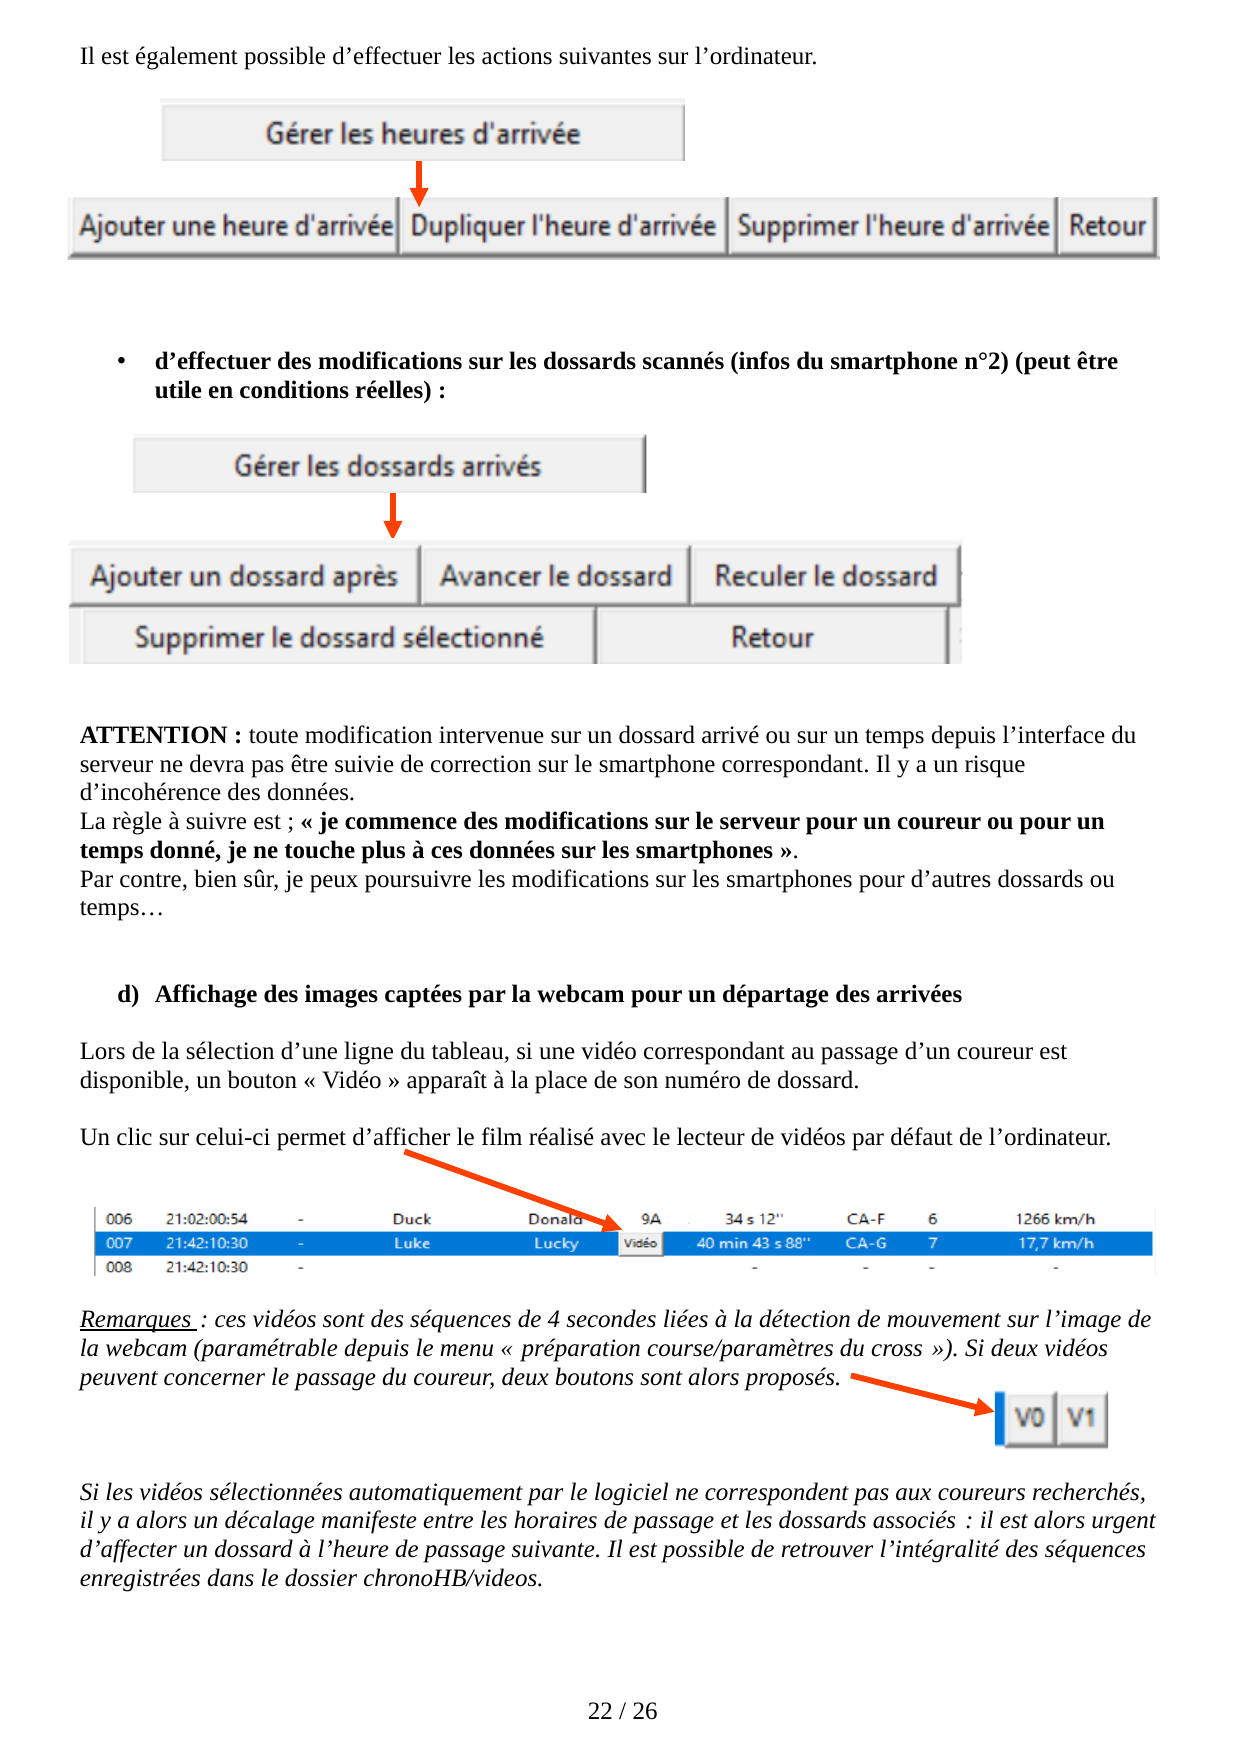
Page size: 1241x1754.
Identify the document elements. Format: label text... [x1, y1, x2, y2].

text Remarques : ces vidéos sont des séquences de 4 secondes liées à la détection de mouvement sur l’image de la webcam (paramétrable depuis le menu « préparation course/paramètres du cross »). Si deux vidéos peuvent concerner le passage du coureur, deux boutons sont alors proposés. [79, 1304, 1165, 1390]
text Par contre, bien sûr, je peux poursuivre les modifications sur les smartphones pour d’autres dossards ou temps… [79, 864, 1165, 921]
text ATTENTION : toute modification intervenue sur un dossard arrivé ou sur un temps depuis l’interface du serveur ne devra pas être suivie de correction sur le smartphone correspondant. Il y a un risque d’incohérence des données. [79, 720, 1165, 806]
list d’effectuer des modifications sur les dossards scannés (infos du smartphone n°2) (peut être utile en conditions réelles) : [117, 346, 1165, 404]
picture [994, 1388, 1109, 1452]
picture [94, 1207, 1156, 1276]
picture [160, 98, 685, 161]
picture [67, 197, 1160, 260]
text Un clic sur celui-ci permet d’afficher le film réalisé avec le lecteur de vidéos par défaut de l’ordinateur. [79, 1122, 1165, 1151]
text Lors de la sélection d’une ligne du tableau, si une vidéo correspondant au passage d’un coureur est disponible, un bouton « Vidéo » apparaît à la place de son numéro de dossard. [79, 1036, 1165, 1094]
picture [132, 434, 647, 493]
text Il est également possible d’effectuer les actions suivantes sur l’ordinateur. [79, 41, 1165, 70]
picture [68, 538, 963, 664]
text Si les vidéos sélectionnées automatiquement par le logiciel ne correspondent pas aux coureurs recherchés, il y a alors un décalage manifeste entre les horaires de passage et les dossards associés : il est alors urgent d’affecter un dossard à l’heure de passage suivante. Il est possible de retrouver l’intégralité des séquences enregistrées dans le dossier chronoHB/videos. [79, 1477, 1165, 1592]
subtitle Affichage des images captées par la webcam pour un départage des arrivées [117, 979, 1165, 1007]
text La règle à suivre est ; « je commence des modifications sur le serveur pour un coureur ou pour un temps donné, je ne touche plus à ces données sur les smartphones ». [79, 806, 1165, 864]
